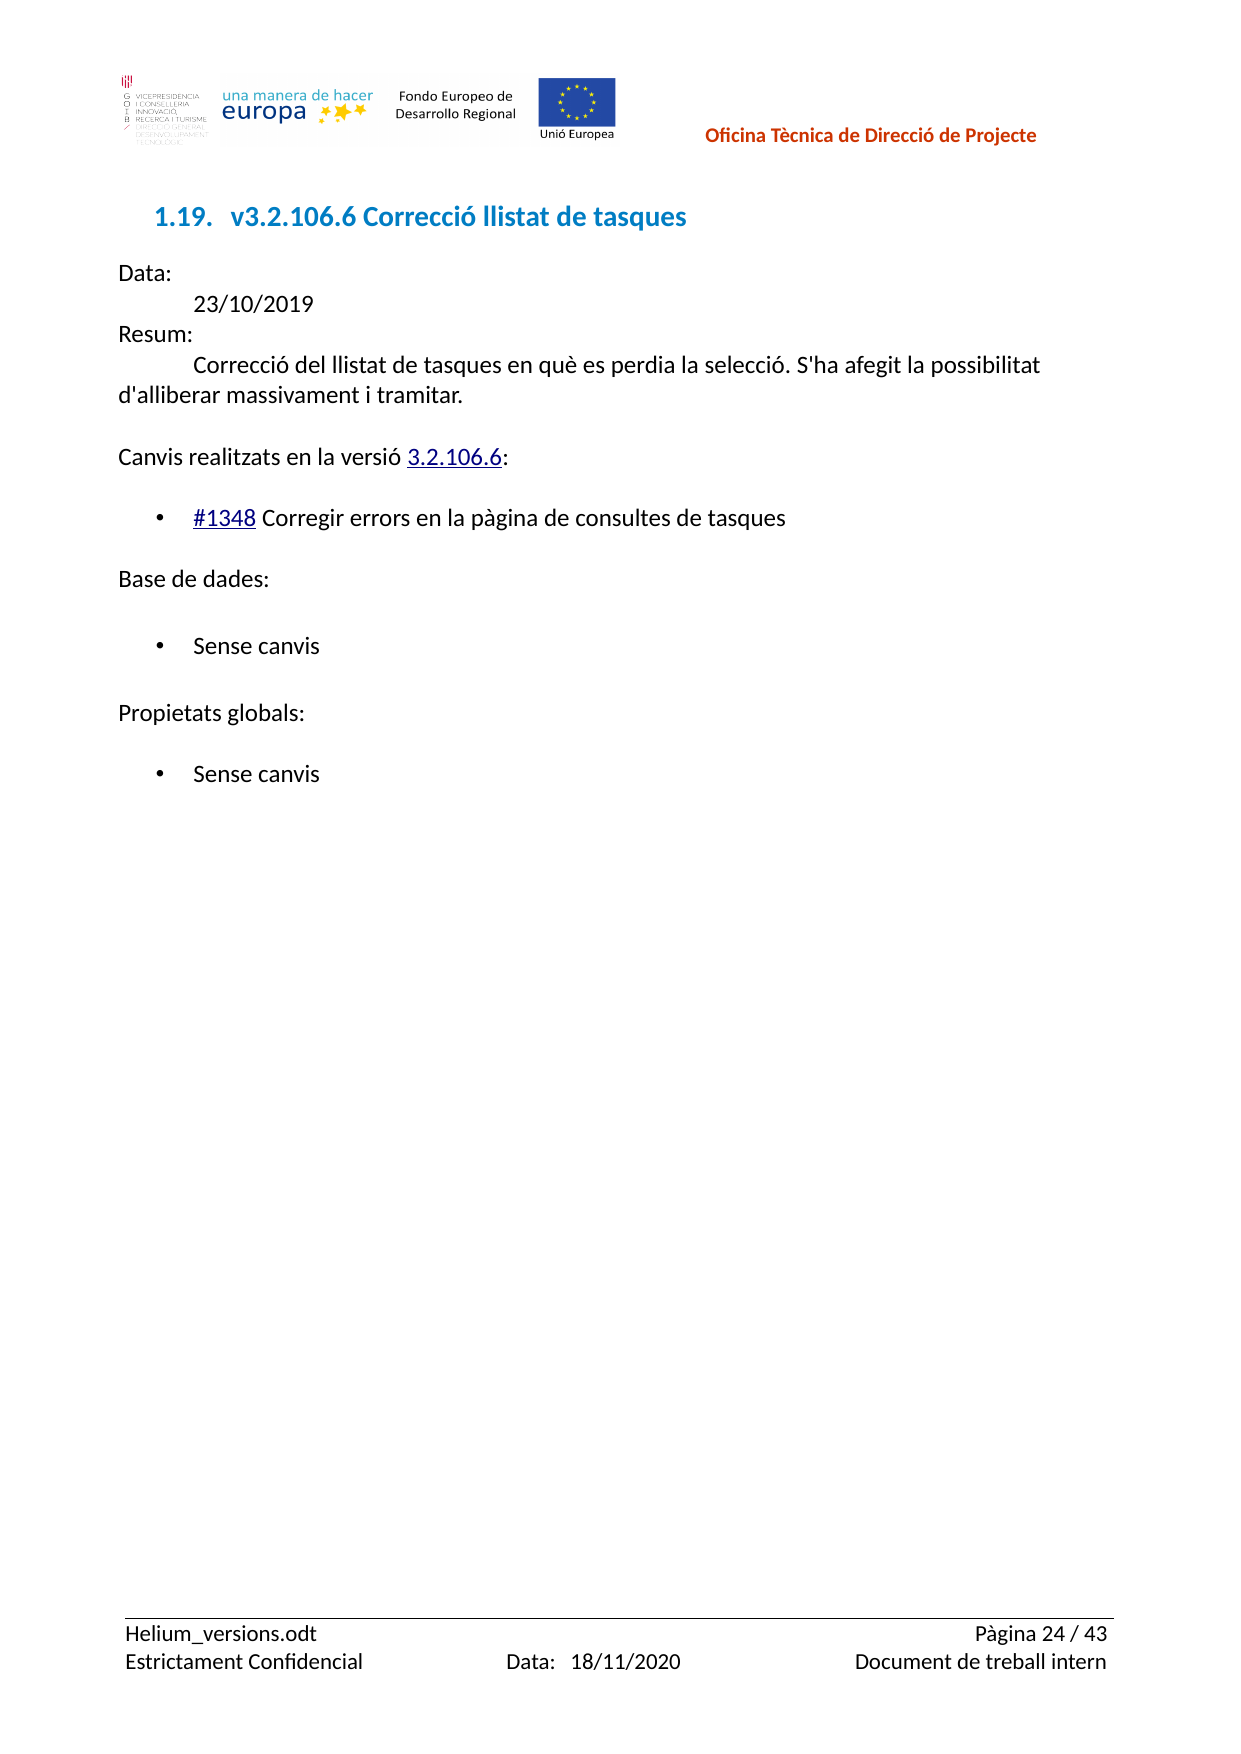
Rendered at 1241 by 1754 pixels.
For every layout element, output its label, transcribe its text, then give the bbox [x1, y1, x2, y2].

list Sense canvis [156, 758, 1122, 788]
list #1348 Corregir errors en la pàgina de consultes de tasques [156, 502, 1122, 532]
text Correcció del llistat de tasques en què es perdia la selecció. S'ha afegit la possibilitat d'alliberar massivament i tramitar. [118, 349, 1122, 410]
text Propietats globals: [118, 697, 1122, 727]
text Data: [118, 258, 1122, 288]
text 23/10/2019 [118, 288, 1122, 319]
text Canvis realitzats en la versió 3.2.106.6: [118, 441, 1122, 471]
list Sense canvis [156, 630, 1122, 660]
text Resum: [118, 319, 1122, 349]
picture [219, 73, 621, 147]
text Base de dades: [118, 563, 1122, 593]
picture [118, 73, 213, 147]
subtitle v3.2.106.6 Correcció llistat de tasques [153, 198, 1122, 234]
